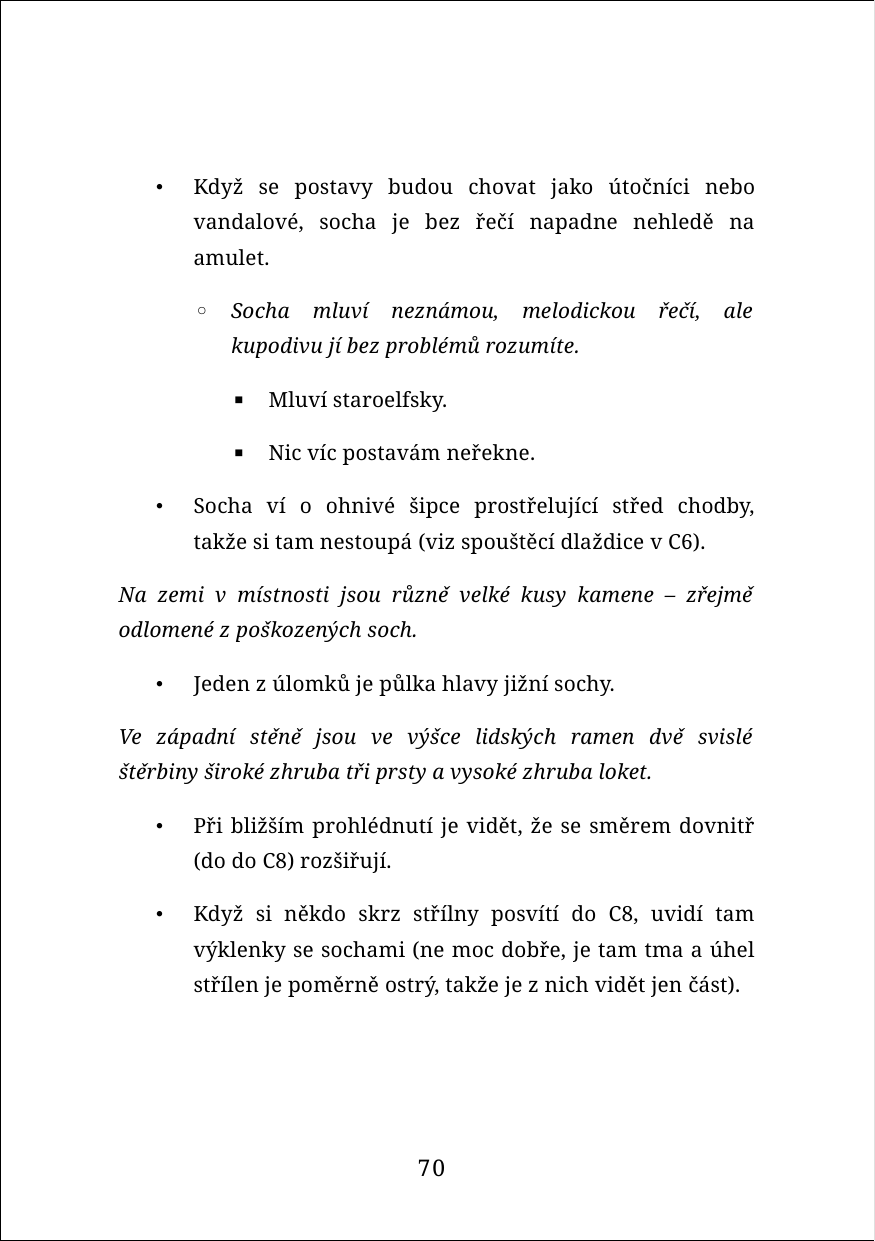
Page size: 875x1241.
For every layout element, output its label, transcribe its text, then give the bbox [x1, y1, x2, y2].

list Socha ví o ohnivé šipce prostřelující střed chodby, takže si tam nestoupá (viz spouštěcí dlaždice v C6). [156, 491, 756, 555]
list Když se postavy budou chovat jako útočníci nebo vandalové, socha je bez řečí napadne nehledě na amulet. [156, 172, 756, 271]
text Ve západní stěně jsou ve výšce lidských ramen dvě svislé štěrbiny široké zhruba tři prsty a vysoké zhruba loket. [118, 722, 756, 786]
list Jeden z úlomků je půlka hlavy jižní sochy. [156, 669, 756, 697]
list Nic víc postavám neřekne. [231, 438, 756, 466]
text Na zemi v místnosti jsou různě velké kusy kamene – zřejmě odlomené z poškozených soch. [118, 580, 756, 644]
list Při bližším prohlédnutí je vidět, že se směrem dovnitř (do do C8) rozšiřují. [156, 811, 756, 875]
list Když si někdo skrz střílny posvítí do C8, uvidí tam výklenky se sochami (ne moc dobře, je tam tma a úhel střílen je poměrně ostrý, takže je z nich vidět jen část). [156, 899, 756, 999]
list Mluví staroelfsky. [231, 385, 756, 413]
list Socha mluví neznámou, melodickou řečí, ale kupodivu jí bez problémů rozumíte. [193, 296, 756, 360]
